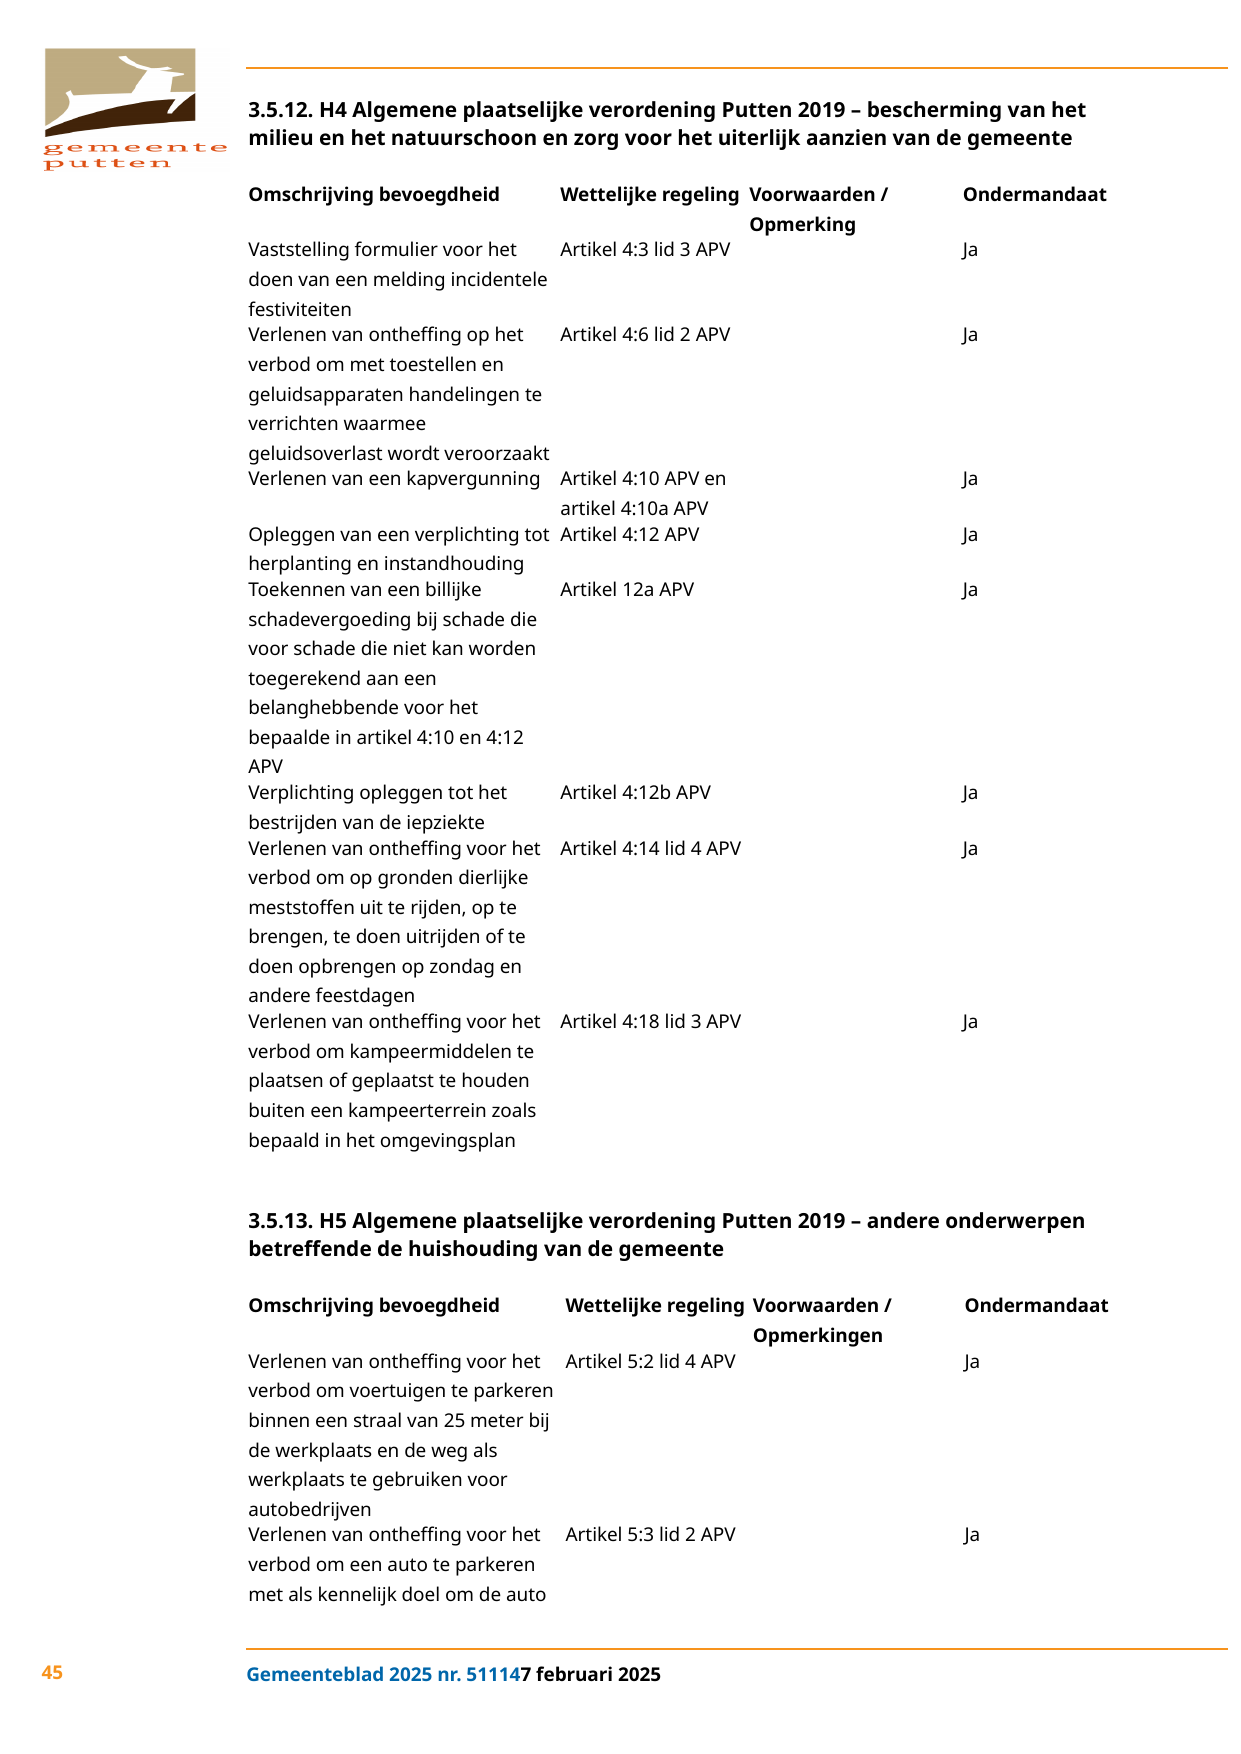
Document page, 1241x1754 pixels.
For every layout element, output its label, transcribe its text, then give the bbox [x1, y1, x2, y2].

text 3.5.13. H5 Algemene plaatselijke verordening Putten 2019 – andere onderwerpen betreffende de huishouding van de gemeente [248, 1206, 1152, 1263]
table_cell Ja [963, 237, 1152, 322]
table_cell Opleggen van een verplichting tot herplanting en instandhouding [248, 521, 560, 576]
table_cell [749, 521, 963, 576]
table_header Ondermandaat [963, 181, 1152, 237]
table_cell Ja [963, 322, 1152, 466]
table_cell Artikel 4:10 APV en artikel 4:10a APV [560, 466, 749, 521]
table_cell Vaststelling formulier voor het doen van een melding incidentele festiviteiten [248, 237, 560, 322]
table_cell Ja [963, 576, 1152, 779]
table_header Wettelijke regeling [560, 181, 749, 237]
table_cell Ja [964, 1522, 1152, 1607]
table_cell [749, 237, 963, 322]
table_cell Ja [963, 521, 1152, 576]
table_cell Artikel 5:2 lid 4 APV [565, 1348, 753, 1522]
table_cell Artikel 12a APV [560, 576, 749, 779]
table_header Wettelijke regeling [565, 1293, 753, 1348]
text 3.5.12. H4 Algemene plaatselijke verordening Putten 2019 – bescherming van het milieu en het natuurschoon en zorg voor het uiterlijk aanzien van de gemeente [248, 95, 1152, 152]
table_cell [749, 780, 963, 835]
table_cell Ja [963, 835, 1152, 1008]
table_cell Verlenen van ontheffing voor het verbod om op gronden dierlijke meststoffen uit te rijden, op te brengen, te doen uitrijden of te doen opbrengen op zondag en andere feestdagen [248, 835, 560, 1008]
table_cell Ja [964, 1348, 1152, 1522]
table_cell Artikel 4:6 lid 2 APV [560, 322, 749, 466]
table_cell Verplichting opleggen tot het bestrijden van de iepziekte [248, 780, 560, 835]
table_header Omschrijving bevoegdheid [248, 181, 560, 237]
table_header Ondermandaat [964, 1293, 1152, 1348]
table_cell Toekennen van een billijke schadevergoeding bij schade die voor schade die niet kan worden toegerekend aan een belanghebbende voor het bepaalde in artikel 4:10 en 4:12 APV [248, 576, 560, 779]
table_cell Artikel 5:3 lid 2 APV [565, 1522, 753, 1607]
table_cell Verlenen van ontheffing voor het verbod om een auto te parkeren met als kennelijk doel om de auto [248, 1522, 565, 1607]
table_cell Verlenen van ontheffing voor het verbod om kampeermiddelen te plaatsen of geplaatst te houden buiten een kampeerterrein zoals bepaald in het omgevingsplan [248, 1009, 560, 1152]
table_cell Artikel 4:3 lid 3 APV [560, 237, 749, 322]
table_cell [749, 322, 963, 466]
table_header Voorwaarden / Opmerking [749, 181, 963, 237]
table_cell Artikel 4:12 APV [560, 521, 749, 576]
table_cell [753, 1522, 964, 1607]
table_cell [749, 835, 963, 1008]
table_cell Artikel 4:14 lid 4 APV [560, 835, 749, 1008]
table_cell Verlenen van ontheffing op het verbod om met toestellen en geluidsapparaten handelingen te verrichten waarmee geluidsoverlast wordt veroorzaakt [248, 322, 560, 466]
table_cell Verlenen van een kapvergunning [248, 466, 560, 521]
table_cell [749, 576, 963, 779]
table_cell Ja [963, 780, 1152, 835]
table_cell [749, 1009, 963, 1152]
table_cell [749, 466, 963, 521]
table_header Omschrijving bevoegdheid [248, 1293, 565, 1348]
table_cell Artikel 4:18 lid 3 APV [560, 1009, 749, 1152]
table_header Voorwaarden / Opmerkingen [753, 1293, 964, 1348]
table_cell Ja [963, 1009, 1152, 1152]
table_cell Ja [963, 466, 1152, 521]
picture [41, 47, 231, 172]
table_cell Artikel 4:12b APV [560, 780, 749, 835]
table_cell [753, 1348, 964, 1522]
table_cell Verlenen van ontheffing voor het verbod om voertuigen te parkeren binnen een straal van 25 meter bij de werkplaats en de weg als werkplaats te gebruiken voor autobedrijven [248, 1348, 565, 1522]
